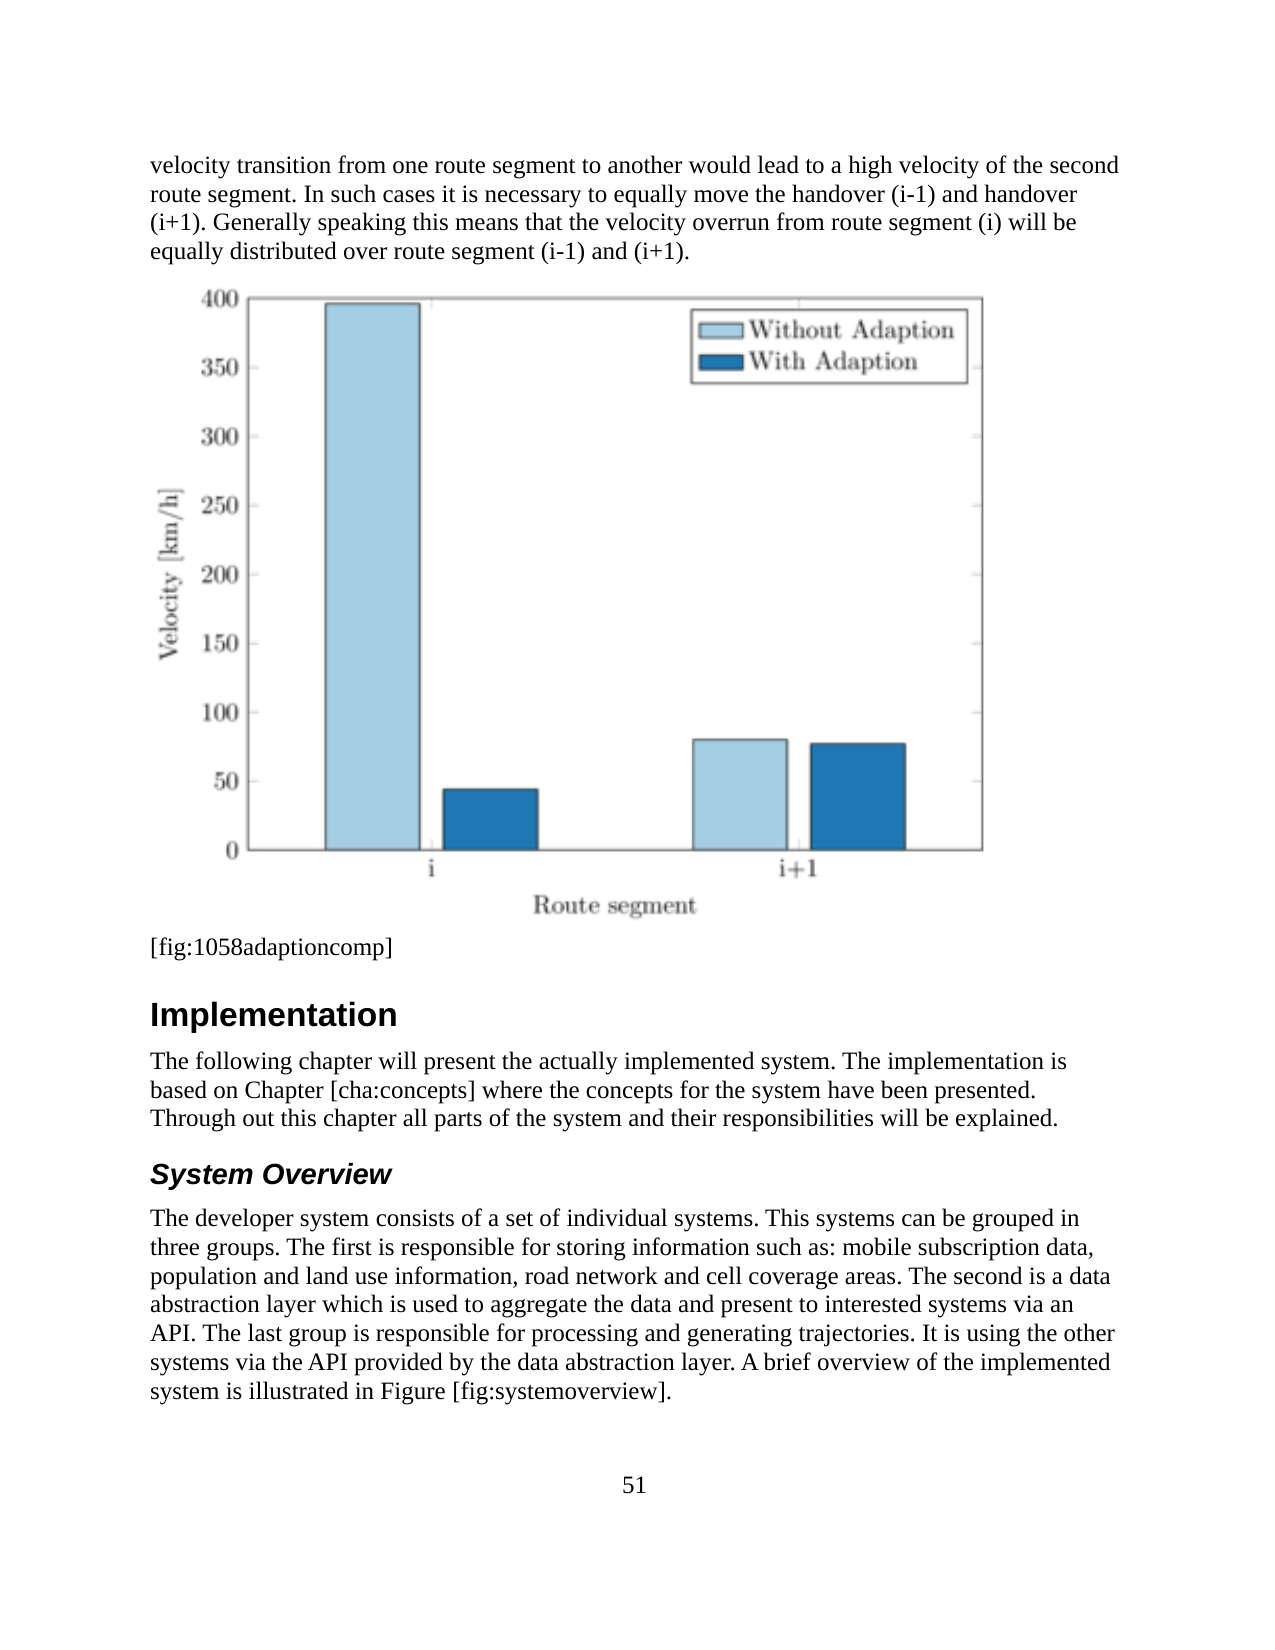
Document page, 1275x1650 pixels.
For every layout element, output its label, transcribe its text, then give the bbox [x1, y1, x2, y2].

text The following chapter will present the actually implemented system. The implementation is based on Chapter [cha:concepts] where the concepts for the system have been presented. Through out this chapter all parts of the system and their responsibilities will be explained. [150, 1046, 1125, 1132]
picture [150, 282, 984, 927]
text velocity transition from one route segment to another would lead to a high velocity of the second route segment. In such cases it is necessary to equally move the handover (i-1) and handover (i+1). Generally speaking this means that the velocity overrun from route segment (i) will be equally distributed over route segment (i-1) and (i+1). [150, 150, 1125, 265]
text The developer system consists of a set of individual systems. This systems can be grouped in three groups. The first is responsible for storing information such as: mobile subscription data, population and land use information, road network and cell coverage areas. The second is a data abstraction layer which is used to aggregate the data and present to interested systems via an API. The last group is responsible for processing and generating trajectories. It is using the other systems via the API provided by the data abstraction layer. A brief overview of the implemented system is illustrated in Figure [fig:systemoverview]. [150, 1203, 1125, 1404]
text [fig:1058adaptioncomp] [150, 927, 1125, 961]
subtitle Implementation [150, 995, 1125, 1033]
subtitle System Overview [150, 1157, 1125, 1191]
